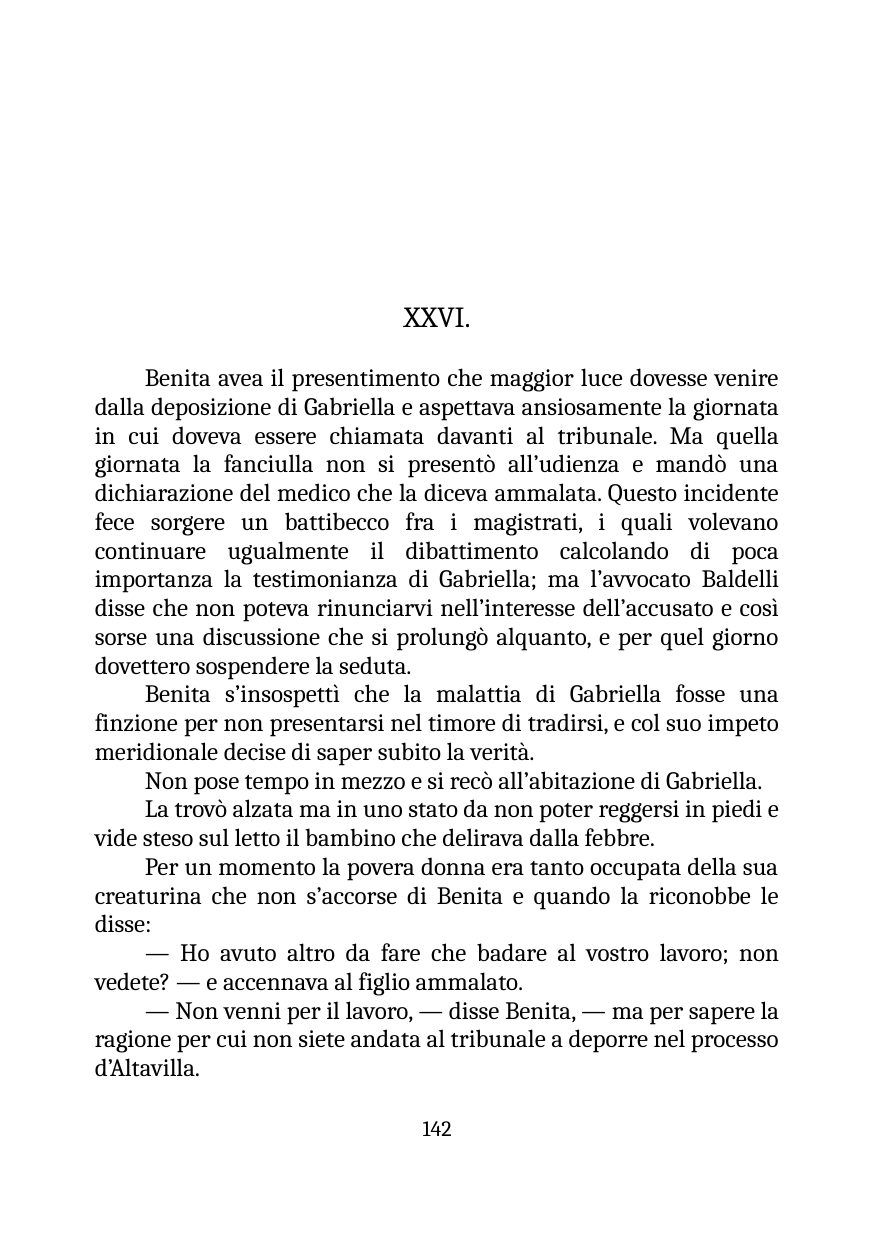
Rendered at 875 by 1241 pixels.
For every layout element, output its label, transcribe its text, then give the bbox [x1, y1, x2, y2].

subtitle XXVI. [94, 301, 779, 335]
text — Ho avuto altro da fare che badare al vostro lavoro; non vedete? — e accennava al figlio ammalato. [94, 939, 779, 997]
text Per un momento la povera donna era tanto occupata della sua creaturina che non s’accorse di Benita e quando la riconobbe le disse: [94, 853, 779, 939]
text Benita s’insospettì che la malattia di Gabriella fosse una finzione per non presentarsi nel timore di tradirsi, e col suo impeto meridionale decise di saper subito la verità. [94, 680, 779, 767]
text — Non venni per il lavoro, — disse Benita, — ma per sapere la ragione per cui non siete andata al tribunale a deporre nel processo d’Altavilla. [94, 997, 779, 1083]
text La trovò alzata ma in uno stato da non poter reggersi in piedi e vide steso sul letto il bambino che delirava dalla febbre. [94, 795, 779, 853]
text Non pose tempo in mezzo e si recò all’abitazione di Gabriella. [94, 767, 779, 795]
text Benita avea il presentimento che maggior luce dovesse venire dalla deposizione di Gabriella e aspettava ansiosamente la giornata in cui doveva essere chiamata davanti al tribunale. Ma quella giornata la fanciulla non si presentò all’udienza e mandò una dichiarazione del medico che la diceva ammalata. Questo incidente fece sorgere un battibecco fra i magistrati, i quali volevano continuare ugualmente il dibattimento calcolando di poca importanza la testimonianza di Gabriella; ma l’avvocato Baldelli disse che non poteva rinunciarvi nell’interesse dell’accusato e così sorse una discussione che si prolungò alquanto, e per quel giorno dovettero sospendere la seduta. [94, 364, 779, 680]
